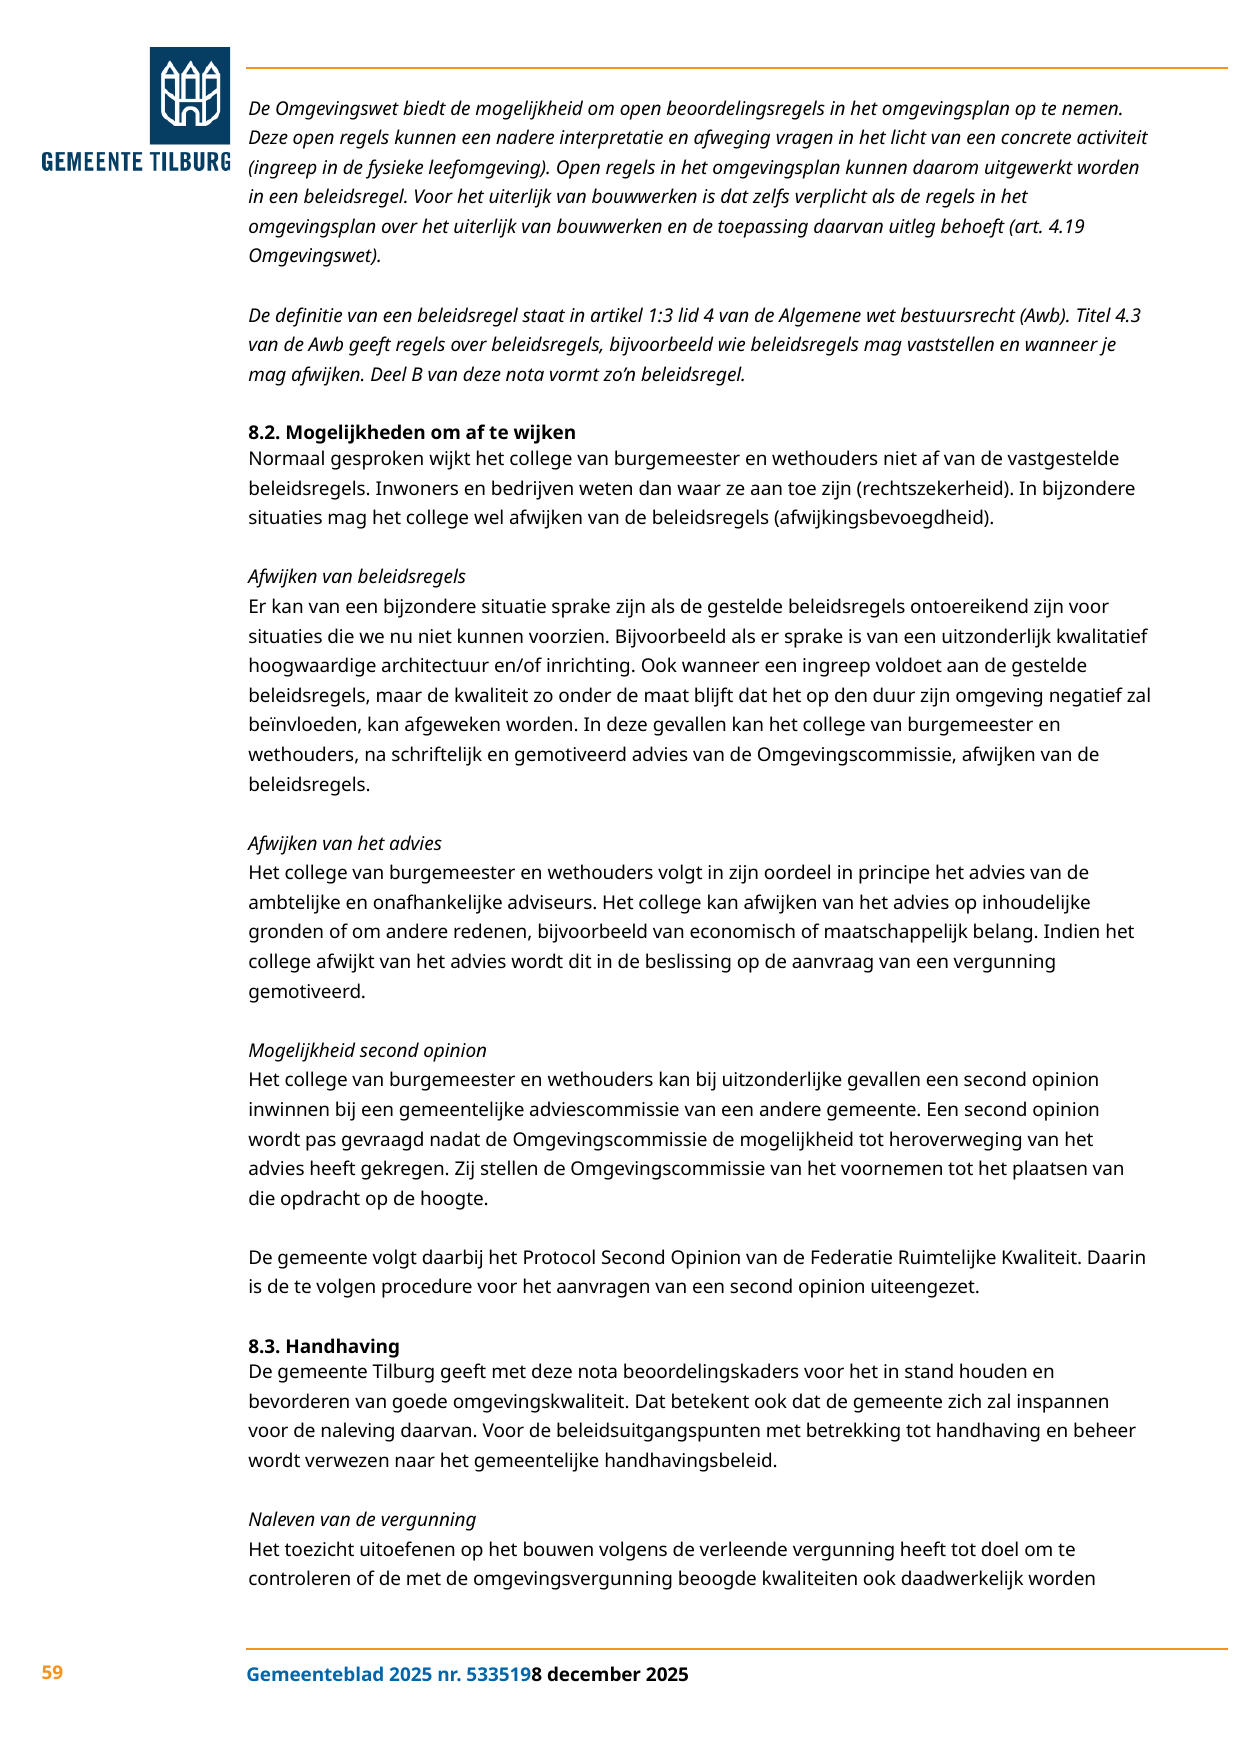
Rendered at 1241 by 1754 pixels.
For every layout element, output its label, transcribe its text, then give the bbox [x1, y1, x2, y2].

text Het toezicht uitoefenen op het bouwen volgens de verleende vergunning heeft tot doel om te controleren of de met de omgevingsvergunning beoogde kwaliteiten ook daadwerkelijk worden [248, 1536, 1152, 1591]
text Het college van burgemeester en wethouders volgt in zijn oordeel in principe het advies van de ambtelijke en onafhankelijke adviseurs. Het college kan afwijken van het advies op inhoudelijke gronden of om andere redenen, bijvoorbeeld van economisch of maatschappelijk belang. Indien het college afwijkt van het advies wordt dit in de beslissing op de aanvraag van een vergunning gemotiveerd. [248, 859, 1152, 1003]
text 8.3. Handhaving [248, 1333, 1152, 1358]
text De gemeente Tilburg geeft met deze nota beoordelingskaders voor het in stand houden en bevorderen van goede omgevingskwaliteit. Dat betekent ook dat de gemeente zich zal inspannen voor de naleving daarvan. Voor de beleidsuitgangspunten met betrekking tot handhaving en beheer wordt verwezen naar het gemeentelijke handhavingsbeleid. [248, 1358, 1152, 1473]
text Mogelijkheid second opinion [248, 1037, 1152, 1063]
text Naleven van de vergunning [248, 1506, 1152, 1532]
text Afwijken van beleidsregels [248, 564, 1152, 589]
text Het college van burgemeester en wethouders kan bij uitzonderlijke gevallen een second opinion inwinnen bij een gemeentelijke adviescommissie van een andere gemeente. Een second opinion wordt pas gevraagd nadat de Omgevingscommissie de mogelijkheid tot heroverweging van het advies heeft gekregen. Zij stellen de Omgevingscommissie van het voornemen tot het plaatsen van die opdracht op de hoogte. [248, 1067, 1152, 1211]
text Afwijken van het advies [248, 830, 1152, 856]
text De gemeente volgt daarbij het Protocol Second Opinion van de Federatie Ruimtelijke Kwaliteit. Daarin is de te volgen procedure voor het aanvragen van een second opinion uiteengezet. [248, 1244, 1152, 1299]
table_header De Omgevingswet biedt de mogelijkheid om open beoordelingsregels in het omgevingsplan op te nemen. Deze open regels kunnen een nadere interpretatie en afweging vragen in het licht van een concrete activiteit (ingreep in de fysieke leefomgeving). Open regels in het omgevingsplan kunnen daarom uitgewerkt worden in een beleidsregel. Voor het uiterlijk van bouwwerken is dat zelfs verplicht als de regels in het omgevingsplan over het uiterlijk van bouwwerken en de toepassing daarvan uitleg behoeft (art. 4.19 Omgevingswet). De definitie van een beleidsregel staat in artikel 1:3 lid 4 van de Algemene wet bestuursrecht (Awb). Titel 4.3 van de Awb geeft regels over beleidsregels, bijvoorbeeld wie beleidsregels mag vaststellen en wanneer je mag afwijken. Deel B van deze nota vormt zo’n beleidsregel. [248, 95, 1152, 387]
text Normaal gesproken wijkt het college van burgemeester en wethouders niet af van de vastgestelde beleidsregels. Inwoners en bedrijven weten dan waar ze aan toe zijn (rechtszekerheid). In bijzondere situaties mag het college wel afwijken van de beleidsregels (afwijkingsbevoegdheid). [248, 445, 1152, 530]
text Er kan van een bijzondere situatie sprake zijn als de gestelde beleidsregels ontoereikend zijn voor situaties die we nu niet kunnen voorzien. Bijvoorbeeld als er sprake is van een uitzonderlijk kwalitatief hoogwaardige architectuur en/of inrichting. Ook wanneer een ingreep voldoet aan de gestelde beleidsregels, maar de kwaliteit zo onder de maat blijft dat het op den duur zijn omgeving negatief zal beïnvloeden, kan afgeweken worden. In deze gevallen kan het college van burgemeester en wethouders, na schriftelijk en gemotiveerd advies van de Omgevingscommissie, afwijken van de beleidsregels. [248, 593, 1152, 796]
picture [41, 47, 231, 172]
text 8.2. Mogelijkheden om af te wijken [248, 419, 1152, 445]
